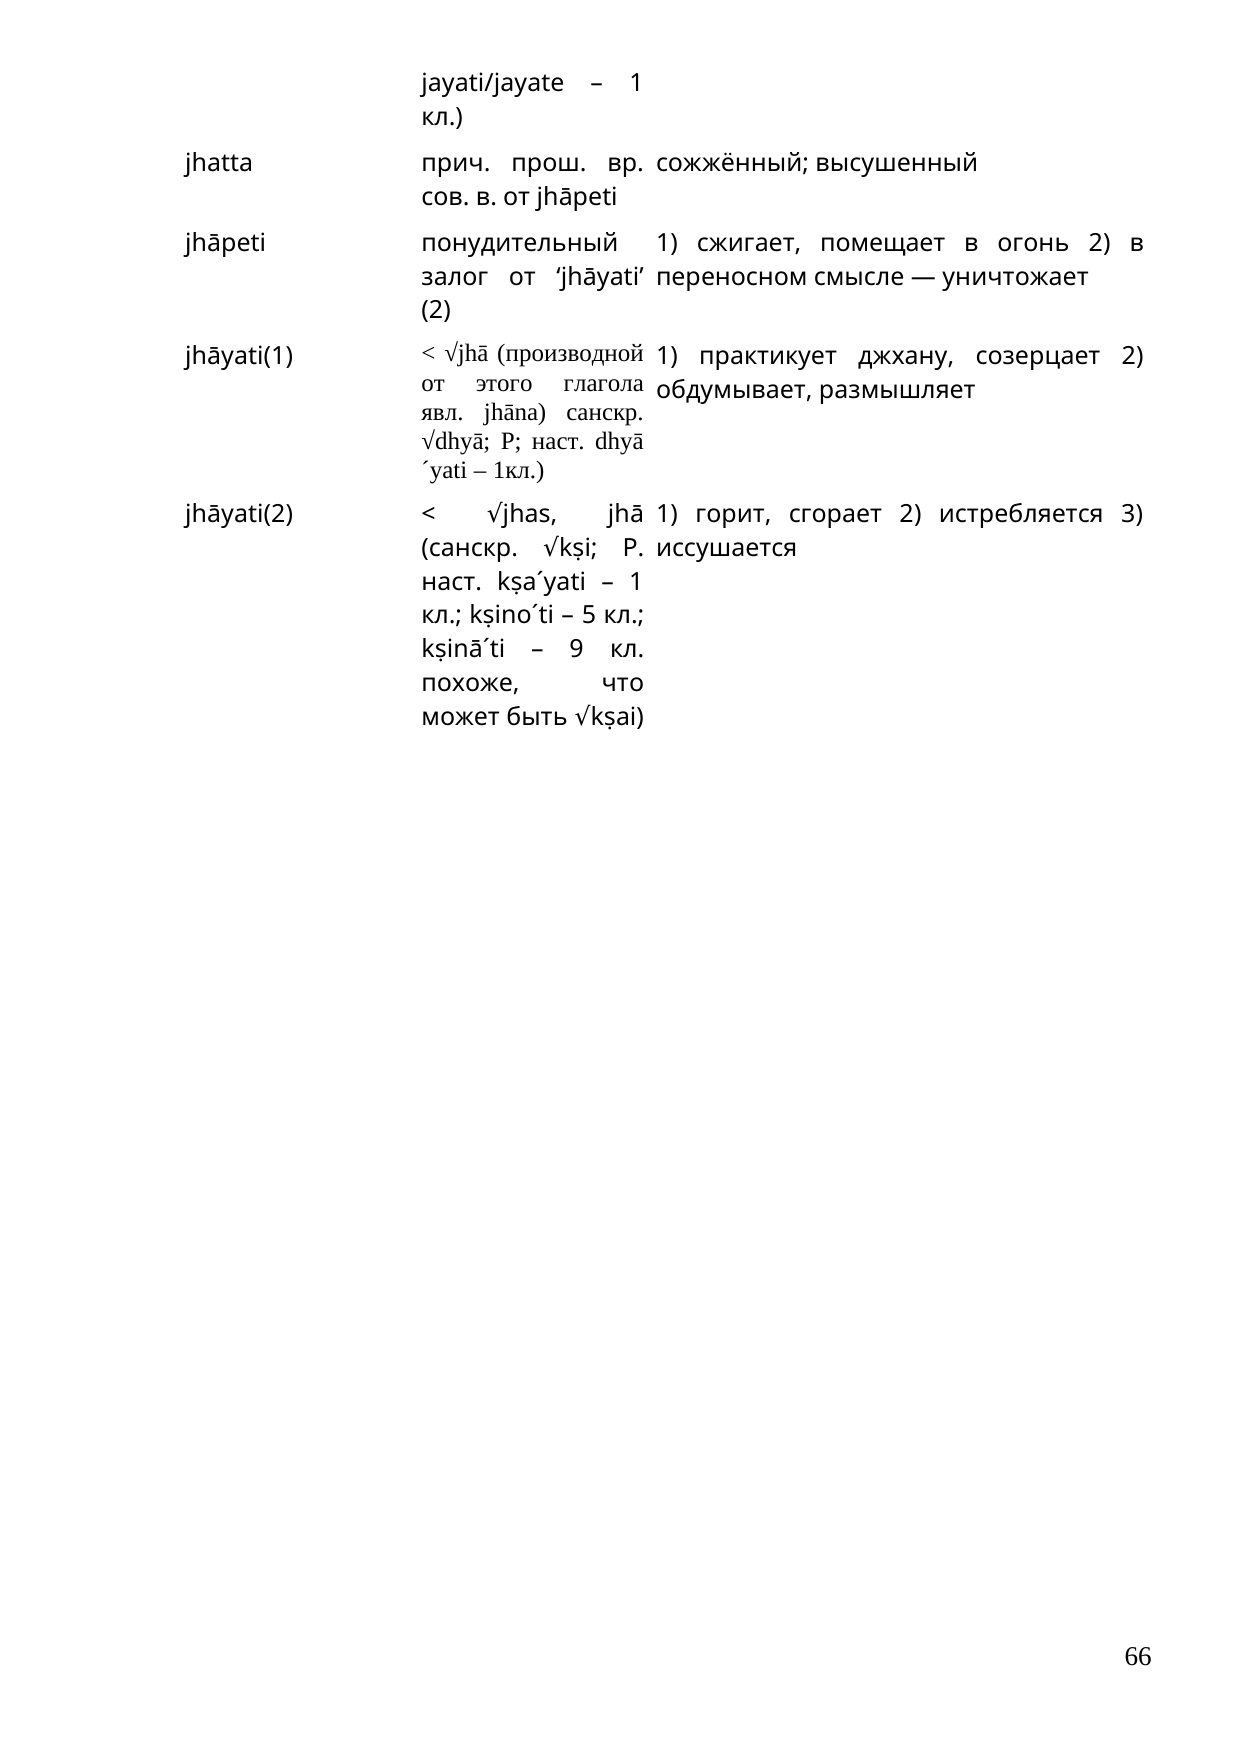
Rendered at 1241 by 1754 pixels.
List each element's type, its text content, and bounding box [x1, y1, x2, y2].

table_cell jhāyati(1) [179, 333, 415, 489]
table_cell < √jhas, jhā (санскр. √kṣi; P. наст. kṣa´yati – 1 кл.; kṣino´ti – 5 кл.; kṣinā´ti – 9 кл. похоже, что может быть √kṣai) [415, 490, 650, 739]
table_cell jhāyati(2) [179, 490, 415, 739]
table_cell [650, 59, 1150, 139]
table_cell 1) горит, сгорает 2) истребляется 3) иссушается [650, 490, 1150, 739]
table_cell 1) сжигает, помещает в огонь 2) в переносном смысле — уничтожает [650, 219, 1150, 332]
table_cell [179, 59, 415, 139]
table_cell < √jhā (производной от этого глагола явл. jhāna) санскр. √dhyā; P; наст. dhyā´yati – 1кл.) [415, 333, 650, 489]
table_cell jhatta [179, 139, 415, 219]
table_cell 1) практикует джхану, созерцает 2) обдумывает, размышляет [650, 333, 1150, 489]
table_cell jayati/jayate – 1 кл.) [415, 59, 650, 139]
table_cell понудительный залог от ‘jhāyati’ (2) [415, 219, 650, 332]
table_cell jhāpeti [179, 219, 415, 332]
table_cell прич. прош. вр. сов. в. от jhāpeti [415, 139, 650, 219]
table_cell сожжённый; высушенный [650, 139, 1150, 219]
